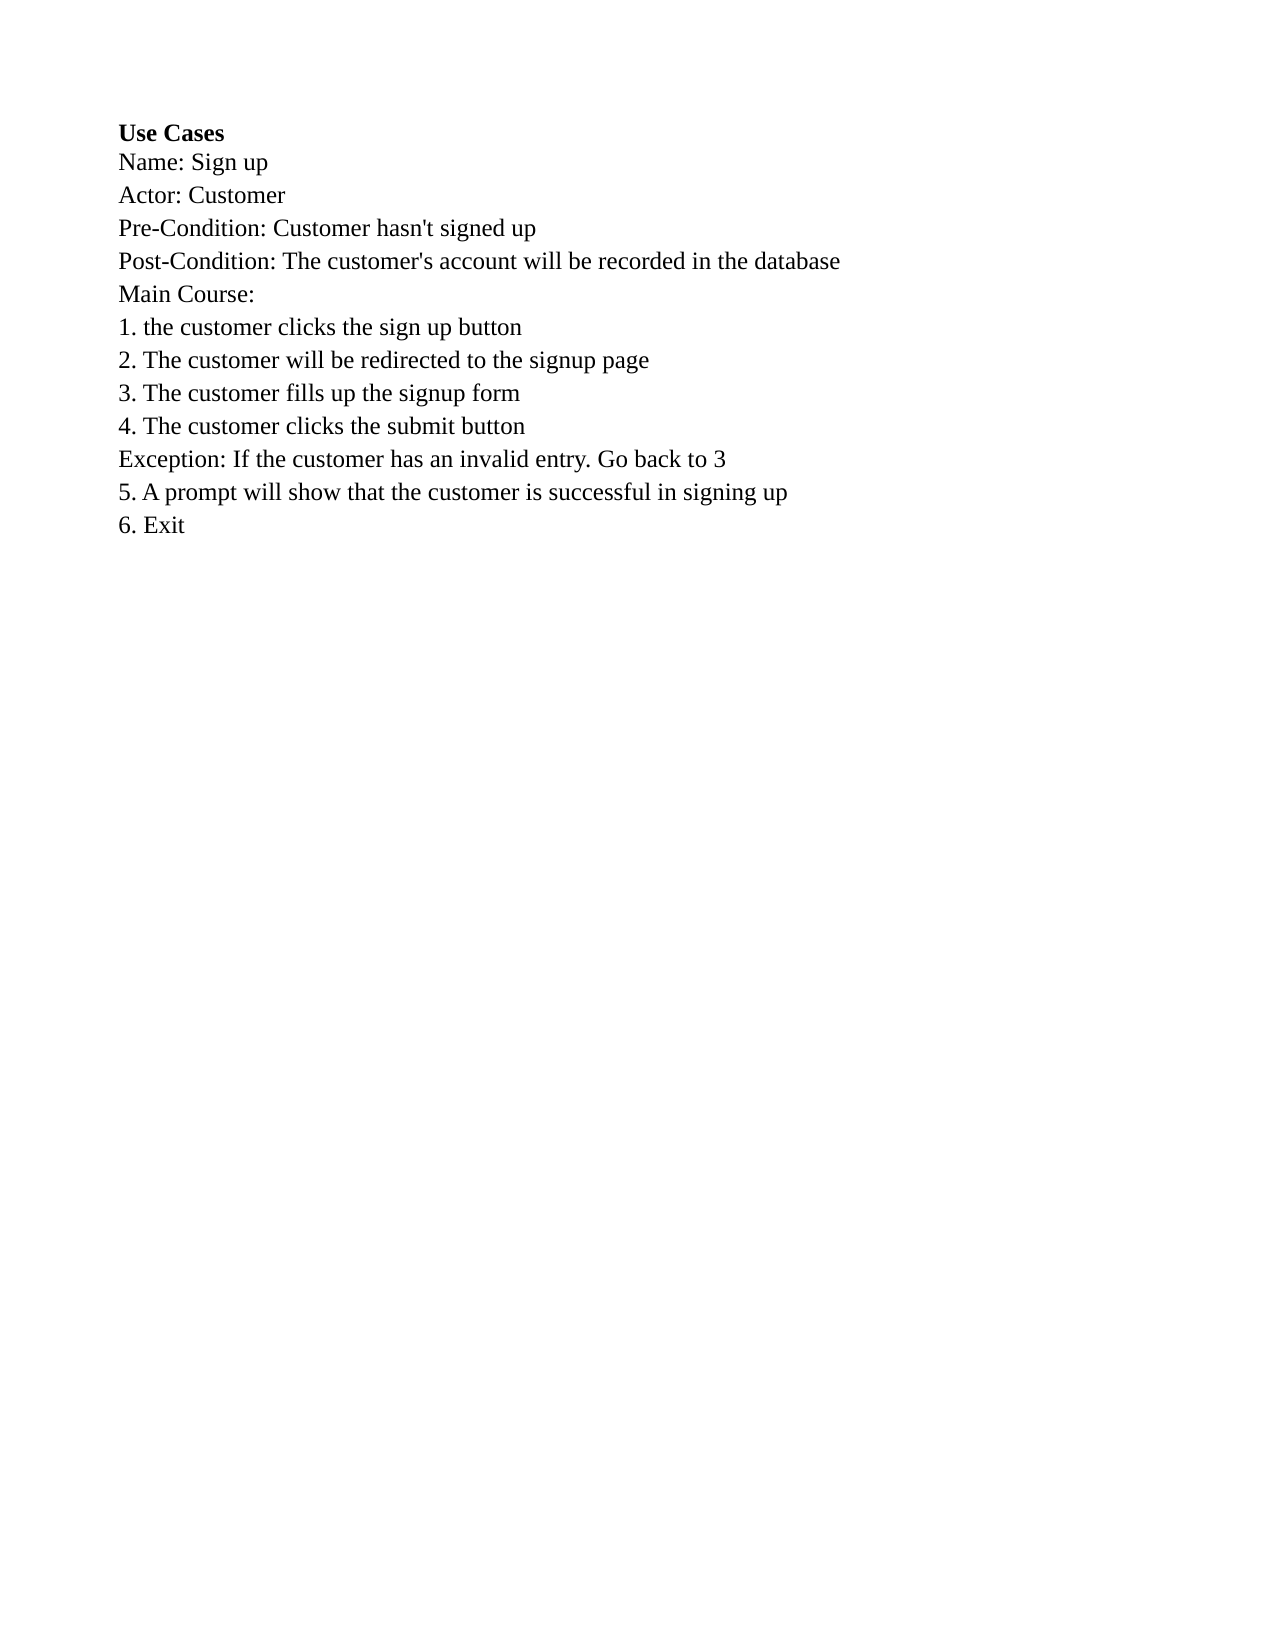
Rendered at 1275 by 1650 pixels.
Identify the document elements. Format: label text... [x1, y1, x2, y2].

text Use Cases [118, 118, 1157, 147]
text 3. The customer fills up the signup form [118, 378, 1157, 407]
text Actor: Customer [118, 180, 1157, 209]
text 2. The customer will be redirected to the signup page [118, 345, 1157, 374]
text Exception: If the customer has an invalid entry. Go back to 3 [118, 444, 1157, 473]
text Main Course: [118, 279, 1157, 308]
text 4. The customer clicks the submit button [118, 411, 1157, 440]
text 5. A prompt will show that the customer is successful in signing up [118, 477, 1157, 506]
text 6. Exit [118, 510, 1157, 539]
text 1. the customer clicks the sign up button [118, 312, 1157, 341]
text Name: Sign up [118, 147, 1157, 176]
text Pre-Condition: Customer hasn't signed up [118, 213, 1157, 242]
text Post-Condition: The customer's account will be recorded in the database [118, 246, 1157, 275]
